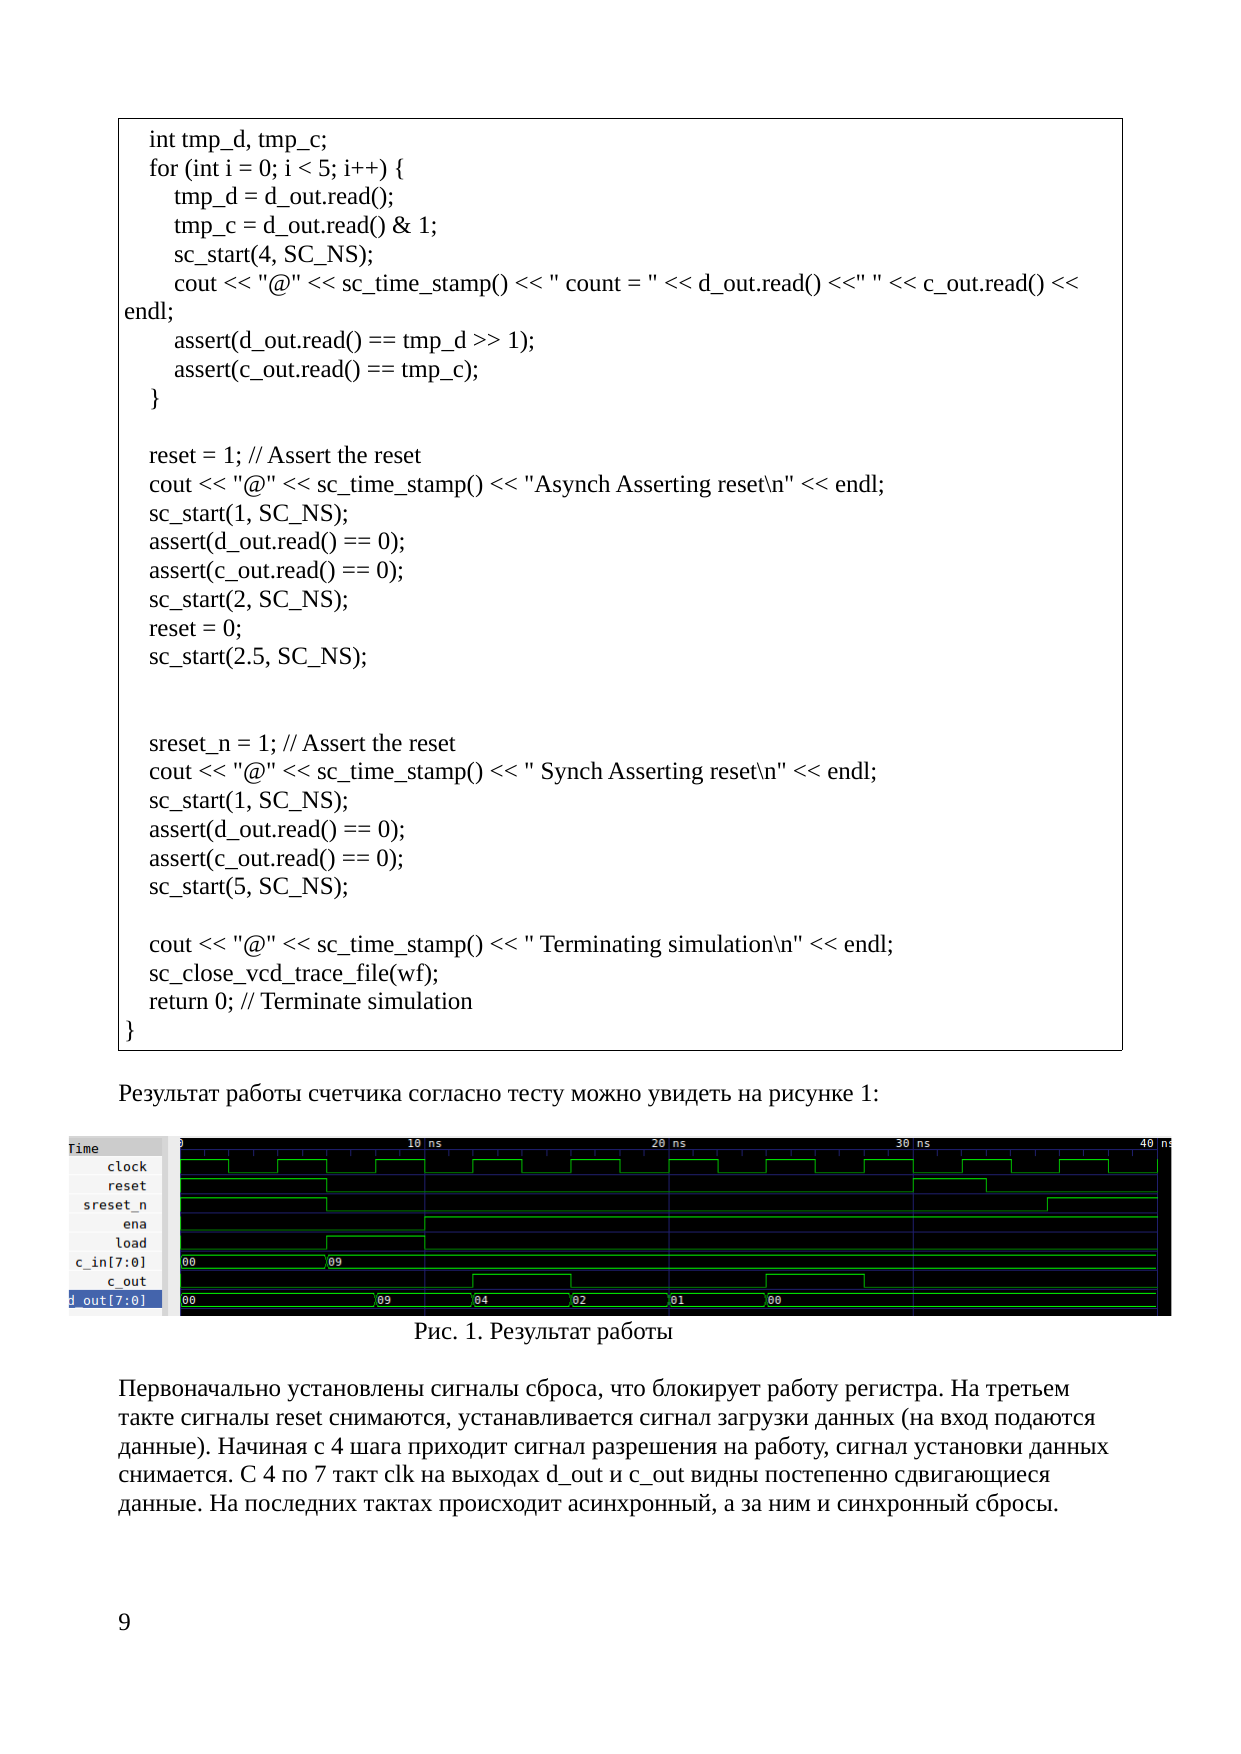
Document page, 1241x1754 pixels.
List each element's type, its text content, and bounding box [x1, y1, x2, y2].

text Рис. 1. Результат работы [118, 1316, 1122, 1344]
text Первоначально установлены сигналы сброса, что блокирует работу регистра. На третьем такте сигналы reset снимаются, устанавливается сигнал загрузки данных (на вход подаются данные). Начиная с 4 шага приходит сигнал разрешения на работу, сигнал установки данных снимается. С 4 по 7 такт clk на выходах d_out и c_out видны постепенно сдвигающиеся данные. На последних тактах происходит асинхронный, а за ним и синхронный сбросы. [118, 1373, 1122, 1517]
text Результат работы счетчика согласно тесту можно увидеть на рисунке 1: [118, 1078, 1122, 1107]
picture [68, 1136, 1172, 1316]
table_header int tmp_d, tmp_c; for (int i = 0; i < 5; i++) { tmp_d = d_out.read(); tmp_c = d_out.read() & 1; sc_start(4, SC_NS); cout << "@" << sc_time_stamp() << " count = " << d_out.read() <<" " << c_out.read() << endl; assert(d_out.read() == tmp_d >> 1); assert(c_out.read() == tmp_c); } reset = 1; // Assert the reset cout << "@" << sc_time_stamp() << "Asynch Asserting reset\n" << endl; sc_start(1, SC_NS); assert(d_out.read() == 0); assert(c_out.read() == 0); sc_start(2, SC_NS); reset = 0; sc_start(2.5, SC_NS); sreset_n = 1; // Assert the reset cout << "@" << sc_time_stamp() << " Synch Asserting reset\n" << endl; sc_start(1, SC_NS); assert(d_out.read() == 0); assert(c_out.read() == 0); sc_start(5, SC_NS); cout << "@" << sc_time_stamp() << " Terminating simulation\n" << endl; sc_close_vcd_trace_file(wf); return 0; // Terminate simulation } [119, 119, 1122, 1050]
